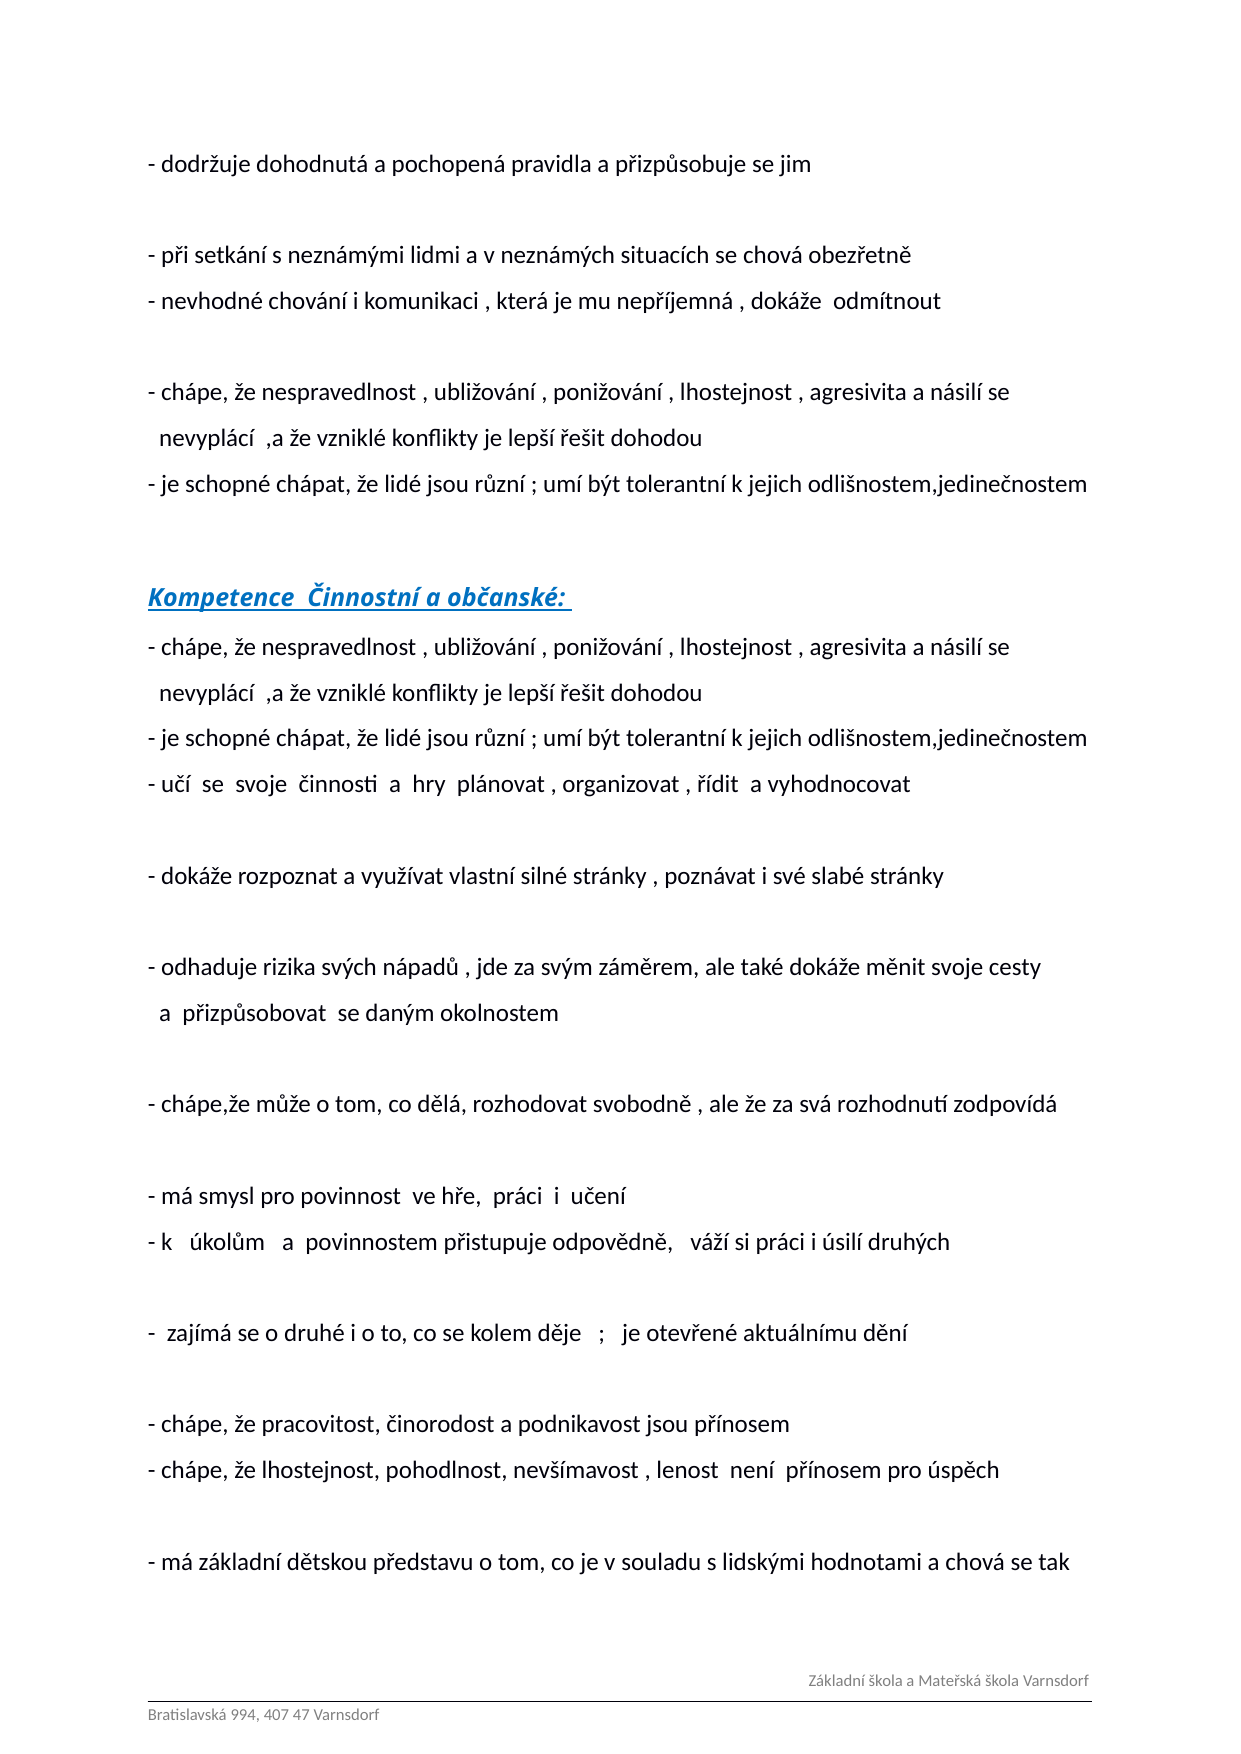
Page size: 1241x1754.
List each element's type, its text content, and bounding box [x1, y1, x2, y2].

text - je schopné chápat, že lidé jsou různí ; umí být tolerantní k jejich odlišnostem,jedinečnostem [148, 723, 1092, 753]
subtitle Kompetence Činnostní a občanské: [148, 580, 1092, 614]
text - má smysl pro povinnost ve hře, práci i učení [148, 1180, 1092, 1210]
text - chápe, že pracovitost, činorodost a podnikavost jsou přínosem [148, 1408, 1092, 1439]
text - chápe,že může o tom, co dělá, rozhodovat svobodně , ale že za svá rozhodnutí zodpovídá [148, 1088, 1092, 1119]
text - dokáže rozpoznat a využívat vlastní silné stránky , poznávat i své slabé stránky [148, 860, 1092, 890]
text - má základní dětskou představu o tom, co je v souladu s lidskými hodnotami a chová se tak [148, 1546, 1092, 1576]
text nevyplácí ,a že vzniklé konflikty je lepší řešit dohodou [148, 422, 1092, 453]
text - nevhodné chování i komunikaci , která je mu nepříjemná , dokáže odmítnout [148, 285, 1092, 315]
text - dodržuje dohodnutá a pochopená pravidla a přizpůsobuje se jim [148, 148, 1092, 178]
text - je schopné chápat, že lidé jsou různí ; umí být tolerantní k jejich odlišnostem,jedinečnostem [148, 468, 1092, 498]
text - zajímá se o druhé i o to, co se kolem děje ; je otevřené aktuálnímu dění [148, 1317, 1092, 1348]
text - chápe, že nespravedlnost , ubližování , ponižování , lhostejnost , agresivita a násilí se [148, 631, 1092, 662]
text - chápe, že nespravedlnost , ubližování , ponižování , lhostejnost , agresivita a násilí se [148, 376, 1092, 407]
text - k úkolům a povinnostem přistupuje odpovědně, váží si práci i úsilí druhých [148, 1226, 1092, 1256]
text - odhaduje rizika svých nápadů , jde za svým záměrem, ale také dokáže měnit svoje cesty [148, 951, 1092, 982]
text - při setkání s neznámými lidmi a v neznámých situacích se chová obezřetně [148, 239, 1092, 270]
text - učí se svoje činnosti a hry plánovat , organizovat , řídit a vyhodnocovat [148, 768, 1092, 799]
text a přizpůsobovat se daným okolnostem [148, 997, 1092, 1027]
text - chápe, že lhostejnost, pohodlnost, nevšímavost , lenost není přínosem pro úspěch [148, 1454, 1092, 1485]
text nevyplácí ,a že vzniklé konflikty je lepší řešit dohodou [148, 677, 1092, 707]
